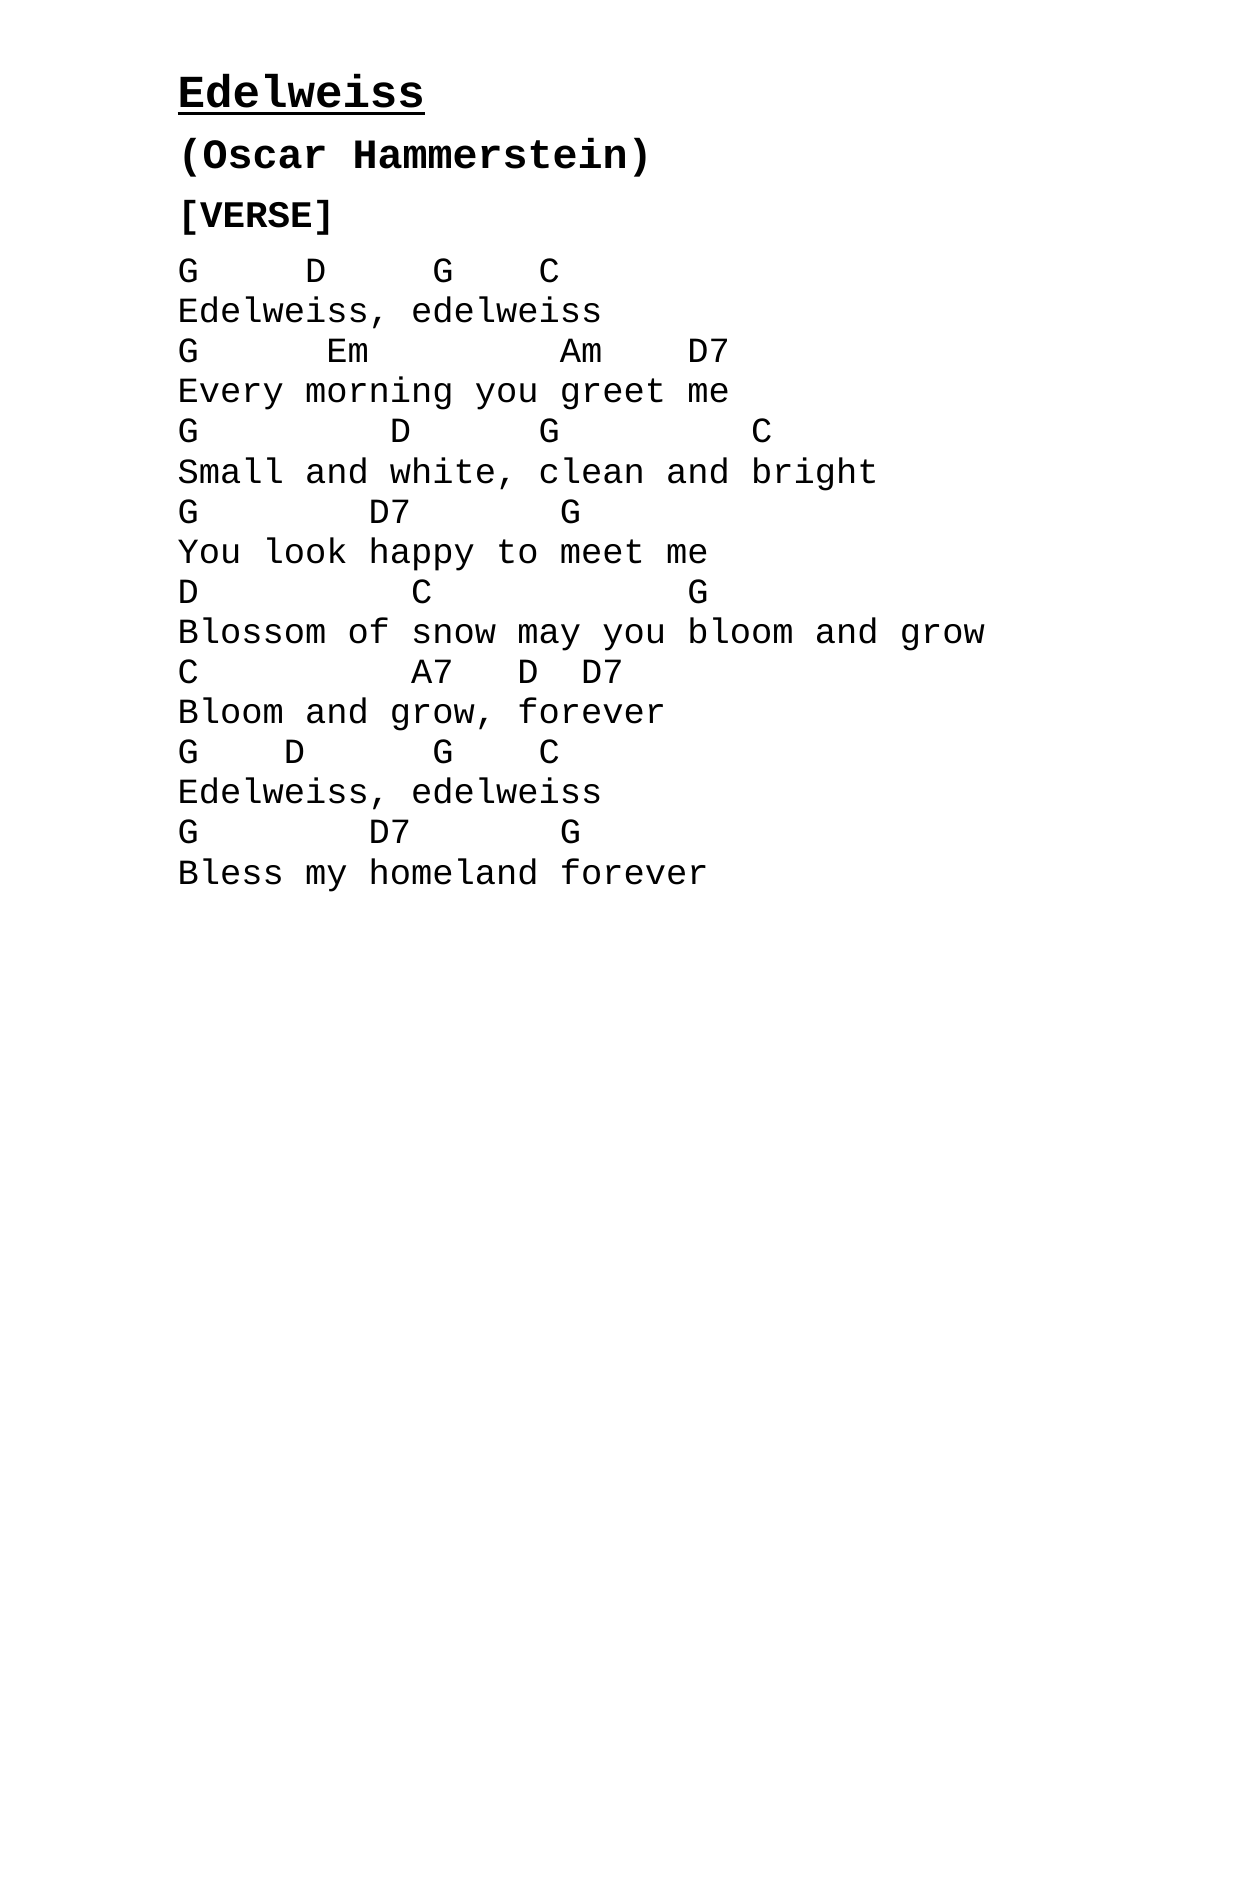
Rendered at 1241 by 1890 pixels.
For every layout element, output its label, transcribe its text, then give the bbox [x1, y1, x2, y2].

text You look happy to meet me [177, 534, 1196, 574]
text G Em Am D7 [177, 333, 1196, 373]
text Bless my homeland forever [177, 854, 1196, 895]
text Small and white, clean and bright [177, 453, 1196, 494]
text G D7 G [177, 814, 1196, 854]
text Edelweiss, edelweiss [177, 293, 1196, 333]
subtitle Edelweiss [177, 69, 1196, 121]
text G D7 G [177, 494, 1196, 534]
subtitle (Oscar Hammerstein) [177, 134, 1196, 181]
text G D G C [177, 734, 1196, 774]
text D C G [177, 574, 1196, 614]
text Every morning you greet me [177, 373, 1196, 413]
text Bloom and grow, forever [177, 694, 1196, 734]
text G D G C [177, 253, 1196, 293]
text G D G C [177, 413, 1196, 453]
text Blossom of snow may you bloom and grow [177, 614, 1196, 654]
text Edelweiss, edelweiss [177, 774, 1196, 814]
subtitle [VERSE] [177, 196, 1196, 238]
text C A7 D D7 [177, 654, 1196, 694]
